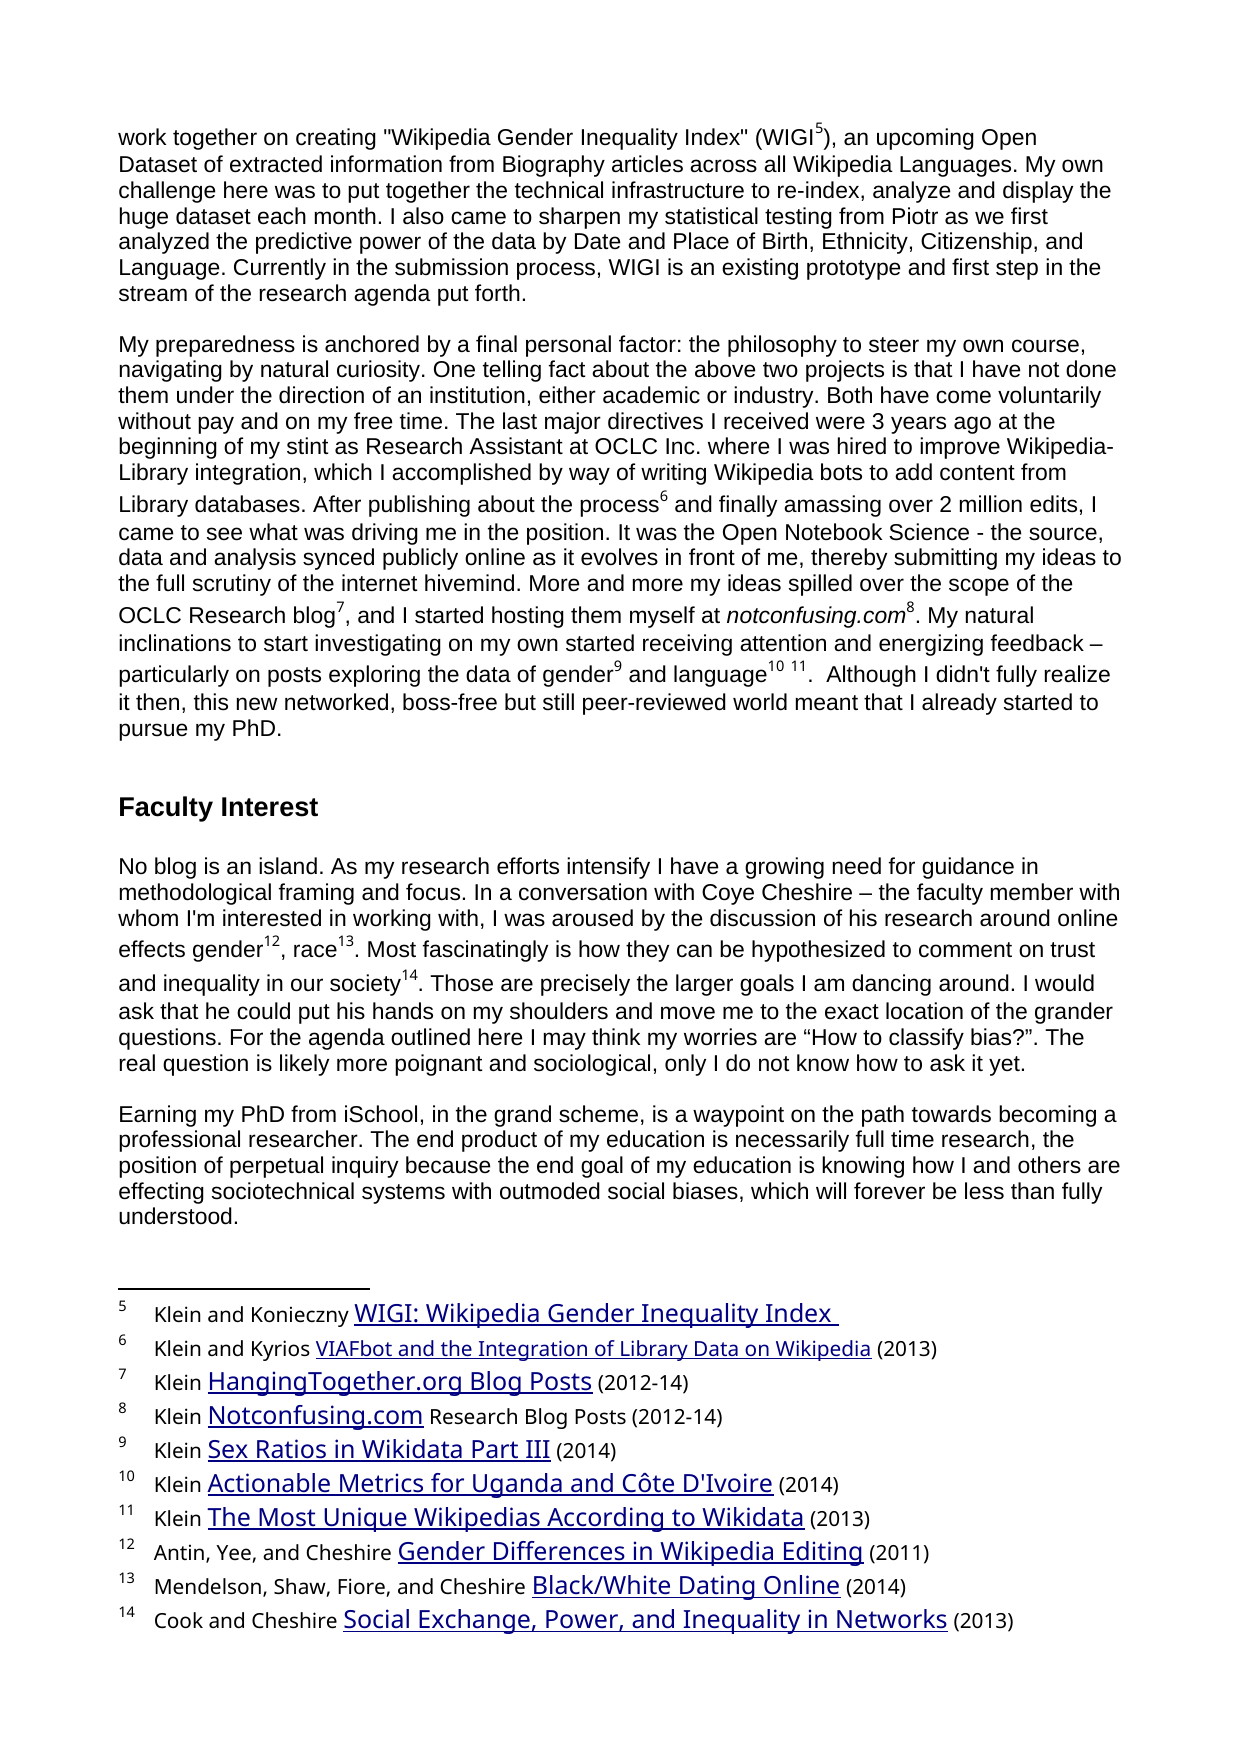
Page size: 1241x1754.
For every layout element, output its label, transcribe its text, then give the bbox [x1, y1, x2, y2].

text Cook and Cheshire Social Exchange, Power, and Inequality in Networks (2013) [118, 1602, 1122, 1636]
subtitle Faculty Interest [118, 792, 1122, 822]
text No blog is an island. As my research efforts intensify I have a growing need for guidance in methodological framing and focus. In a conversation with Coye Cheshire – the faculty member with whom I'm interested in working with, I was aroused by the discussion of his research around online effects gender, race. Most fascinatingly is how they can be hypothesized to comment on trust and inequality in our society. Those are precisely the larger goals I am dancing around. I would ask that he could put his hands on my shoulders and move me to the exact location of the grander questions. For the agenda outlined here I may think my worries are “How to classify bias?”. The real question is likely more poignant and sociological, only I do not know how to ask it yet. [118, 854, 1122, 1076]
text My preparedness is anchored by a final personal factor: the philosophy to steer my own course, navigating by natural curiosity. One telling fact about the above two projects is that I have not done them under the direction of an institution, either academic or industry. Both have come voluntarily without pay and on my free time. The last major directives I received were 3 years ago at the beginning of my stint as Research Assistant at OCLC Inc. where I was hired to improve Wikipedia-Library integration, which I accomplished by way of writing Wikipedia bots to add content from Library databases. After publishing about the process and finally amassing over 2 million edits, I came to see what was driving me in the position. It was the Open Notebook Science - the source, data and analysis synced publicly online as it evolves in front of me, thereby submitting my ideas to the full scrutiny of the internet hivemind. More and more my ideas spilled over the scope of the OCLC Research blog, and I started hosting them myself at notconfusing.com. My natural inclinations to start investigating on my own started receiving attention and energizing feedback – particularly on posts exploring the data of gender and language . Although I didn't fully realize it then, this new networked, boss-free but still peer-reviewed world meant that I already started to pursue my PhD. [118, 332, 1122, 741]
text Klein and Kyrios VIAFbot and the Integration of Library Data on Wikipedia (2013) [118, 1329, 1122, 1363]
text Klein HangingTogether.org Blog Posts (2012-14) [118, 1363, 1122, 1397]
text Antin, Yee, and Cheshire Gender Differences in Wikipedia Editing (2011) [118, 1534, 1122, 1568]
text work together on creating "Wikipedia Gender Inequality Index" (WIGI), an upcoming Open Dataset of extracted information from Biography articles across all Wikipedia Languages. My own challenge here was to put together the technical infrastructure to re-index, analyze and display the huge dataset each month. I also came to sharpen my statistical testing from Piotr as we first analyzed the predictive power of the data by Date and Place of Birth, Ethnicity, Citizenship, and Language. Currently in the submission process, WIGI is an existing prototype and first step in the stream of the research agenda put forth. [118, 118, 1122, 306]
text Klein The Most Unique Wikipedias According to Wikidata (2013) [118, 1499, 1122, 1534]
text Earning my PhD from iSchool, in the grand scheme, is a waypoint on the path towards becoming a professional researcher. The end product of my education is necessarily full time research, the position of perpetual inquiry because the end goal of my education is knowing how I and others are effecting sociotechnical systems with outmoded social biases, which will forever be less than fully understood. [118, 1102, 1122, 1230]
text Klein Actionable Metrics for Uganda and Côte D'Ivoire (2014) [118, 1466, 1122, 1499]
text Mendelson, Shaw, Fiore, and Cheshire Black/White Dating Online (2014) [118, 1568, 1122, 1602]
text Klein and Konieczny WIGI: Wikipedia Gender Inequality Index [118, 1295, 1122, 1329]
text Klein Notconfusing.com Research Blog Posts (2012-14) [118, 1397, 1122, 1431]
text Klein Sex Ratios in Wikidata Part III (2014) [118, 1431, 1122, 1466]
